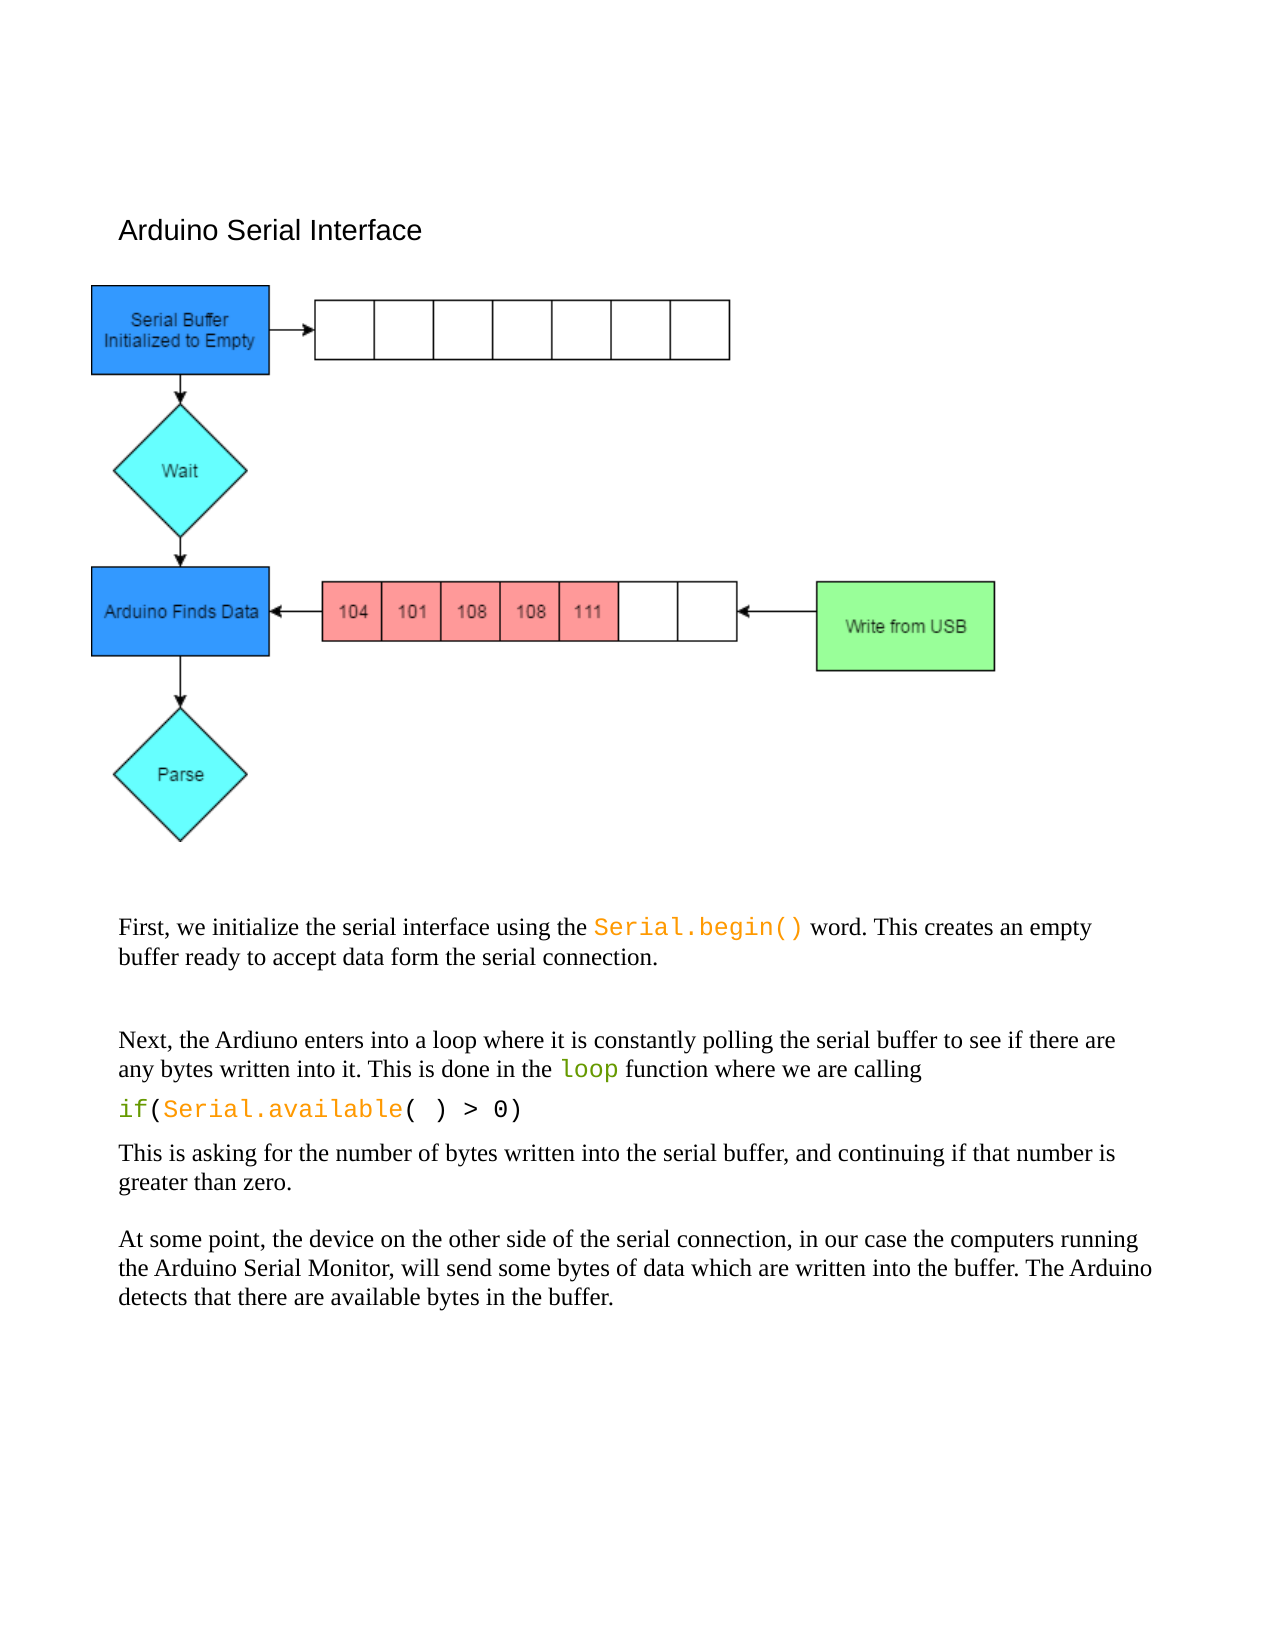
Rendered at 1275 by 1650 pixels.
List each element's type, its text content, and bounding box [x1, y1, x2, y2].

text First, we initialize the serial interface using the Serial.begin() word. This creates an empty buffer ready to accept data form the serial connection. [118, 912, 1157, 971]
text if(Serial.available( ) > 0) [118, 1097, 1157, 1125]
text This is asking for the number of bytes written into the serial buffer, and continuing if that number is greater than zero. At some point, the device on the other side of the serial connection, in our case the computers running the Arduino Serial Monitor, will send some bytes of data which are written into the buffer. The Arduino detects that there are available bytes in the buffer. [118, 1138, 1157, 1368]
text Next, the Ardiuno enters into a loop where it is constantly polling the serial buffer to see if there are any bytes written into it. This is done in the loop function where we are calling [118, 1025, 1157, 1084]
subtitle Arduino Serial Interface [118, 213, 1157, 280]
